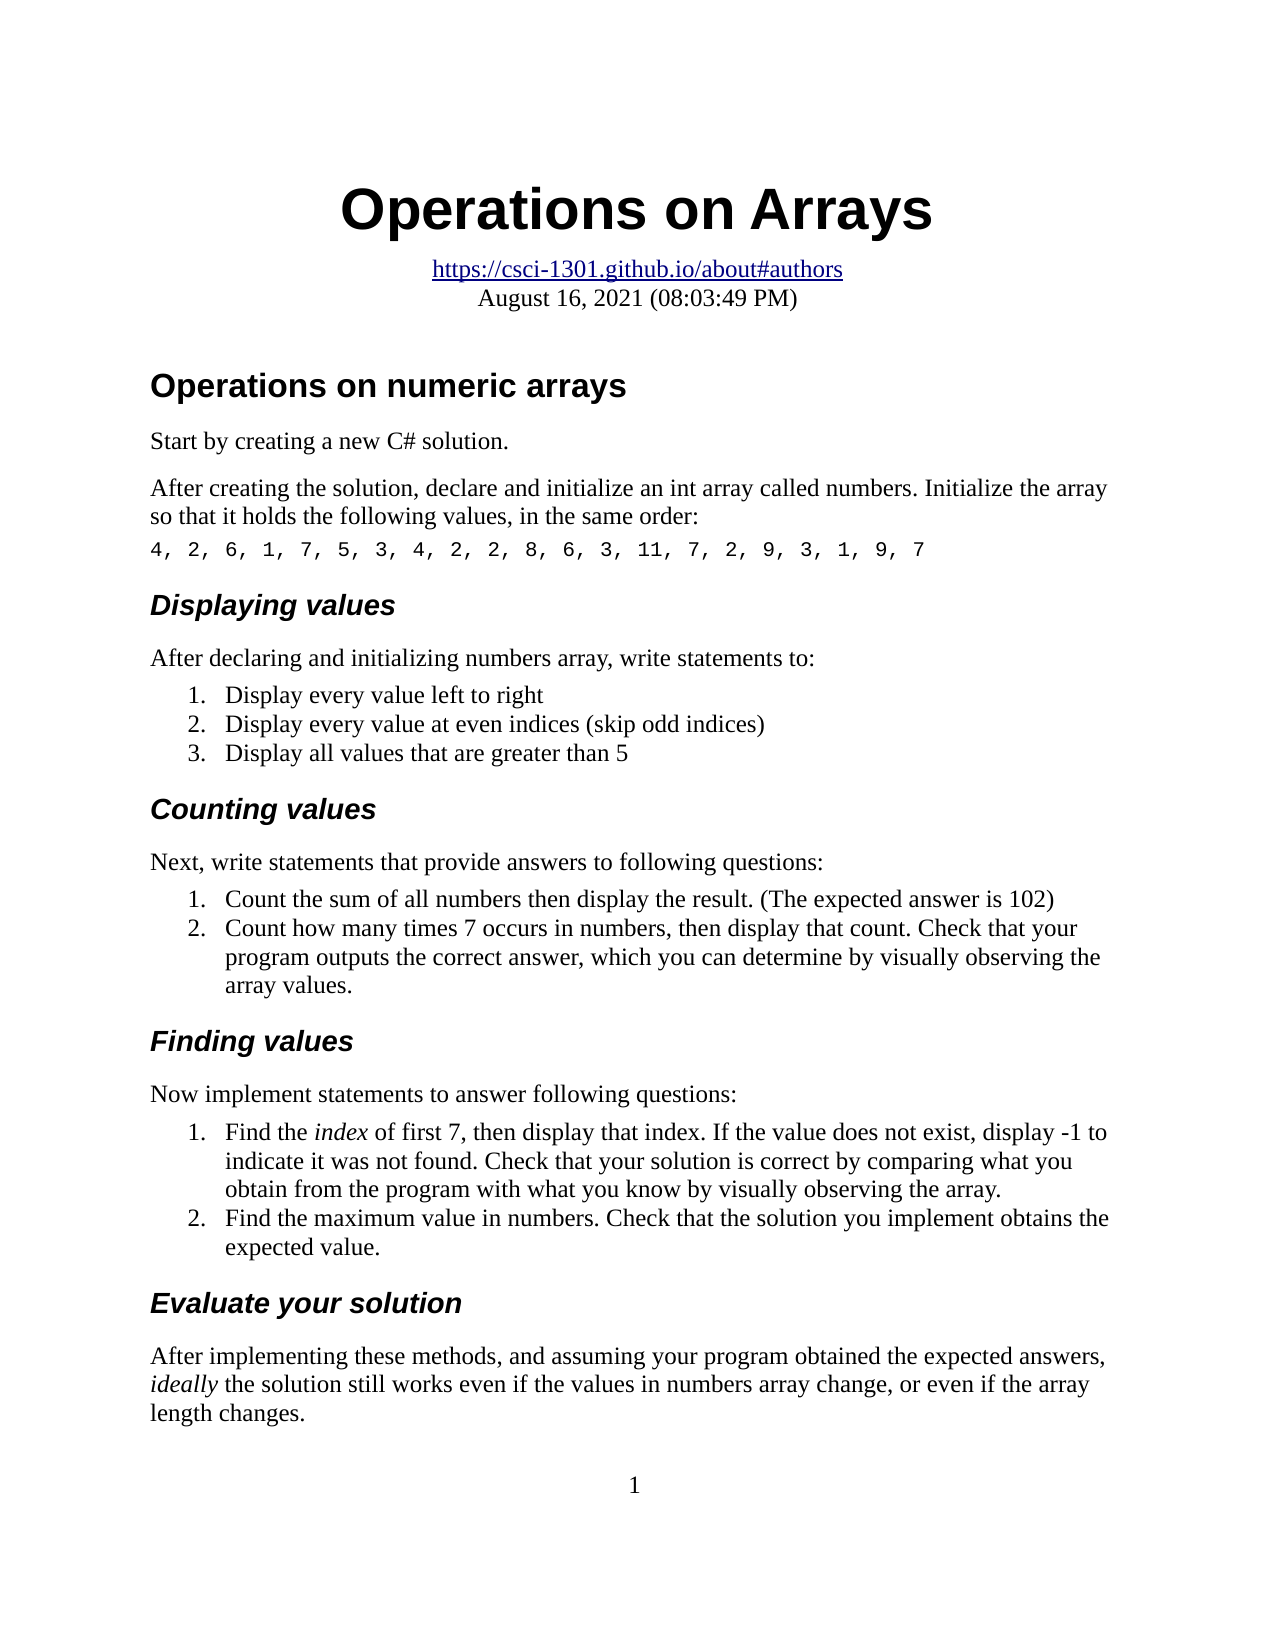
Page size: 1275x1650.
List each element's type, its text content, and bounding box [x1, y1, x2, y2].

list Find the maximum value in numbers. Check that the solution you implement obtains the expected value. [187, 1203, 1125, 1261]
text After creating the solution, declare and initialize an int array called numbers. Initialize the array so that it holds the following values, in the same order: [150, 473, 1125, 530]
text Now implement statements to answer following questions: [150, 1079, 1125, 1108]
title Operations on Arrays [150, 175, 1125, 242]
subtitle Evaluate your solution [150, 1286, 1125, 1319]
list Display every value left to right [187, 680, 1125, 709]
text https://csci-1301.github.io/about#authors [150, 254, 1125, 283]
text After declaring and initializing numbers array, write statements to: [150, 643, 1125, 671]
list Display every value at even indices (skip odd indices) [187, 709, 1125, 738]
list Find the index of first 7, then display that index. If the value does not exist, display -1 to indicate it was not found. Check that your solution is correct by comparing what you obtain from the program with what you know by visually observing the array. [187, 1117, 1125, 1203]
subtitle Counting values [150, 792, 1125, 825]
text Next, write statements that provide answers to following questions: [150, 847, 1125, 875]
list Display all values that are greater than 5 [187, 738, 1125, 767]
list Count how many times 7 occurs in numbers, then display that count. Check that your program outputs the correct answer, which you can determine by visually observing the array values. [187, 913, 1125, 999]
text August 16, 2021 (08:03:49 PM) [150, 283, 1125, 312]
subtitle Displaying values [150, 588, 1125, 621]
text After implementing these methods, and assuming your program obtained the expected answers, ideally the solution still works even if the values in numbers array change, or even if the array length changes. [150, 1341, 1125, 1427]
subtitle Finding values [150, 1024, 1125, 1058]
list Count the sum of all numbers then display the result. (The expected answer is 102) [187, 884, 1125, 913]
text 4, 2, 6, 1, 7, 5, 3, 4, 2, 2, 8, 6, 3, 11, 7, 2, 9, 3, 1, 9, 7 [150, 539, 1125, 563]
subtitle Operations on numeric arrays [150, 366, 1125, 404]
text Start by creating a new C# solution. [150, 426, 1125, 455]
